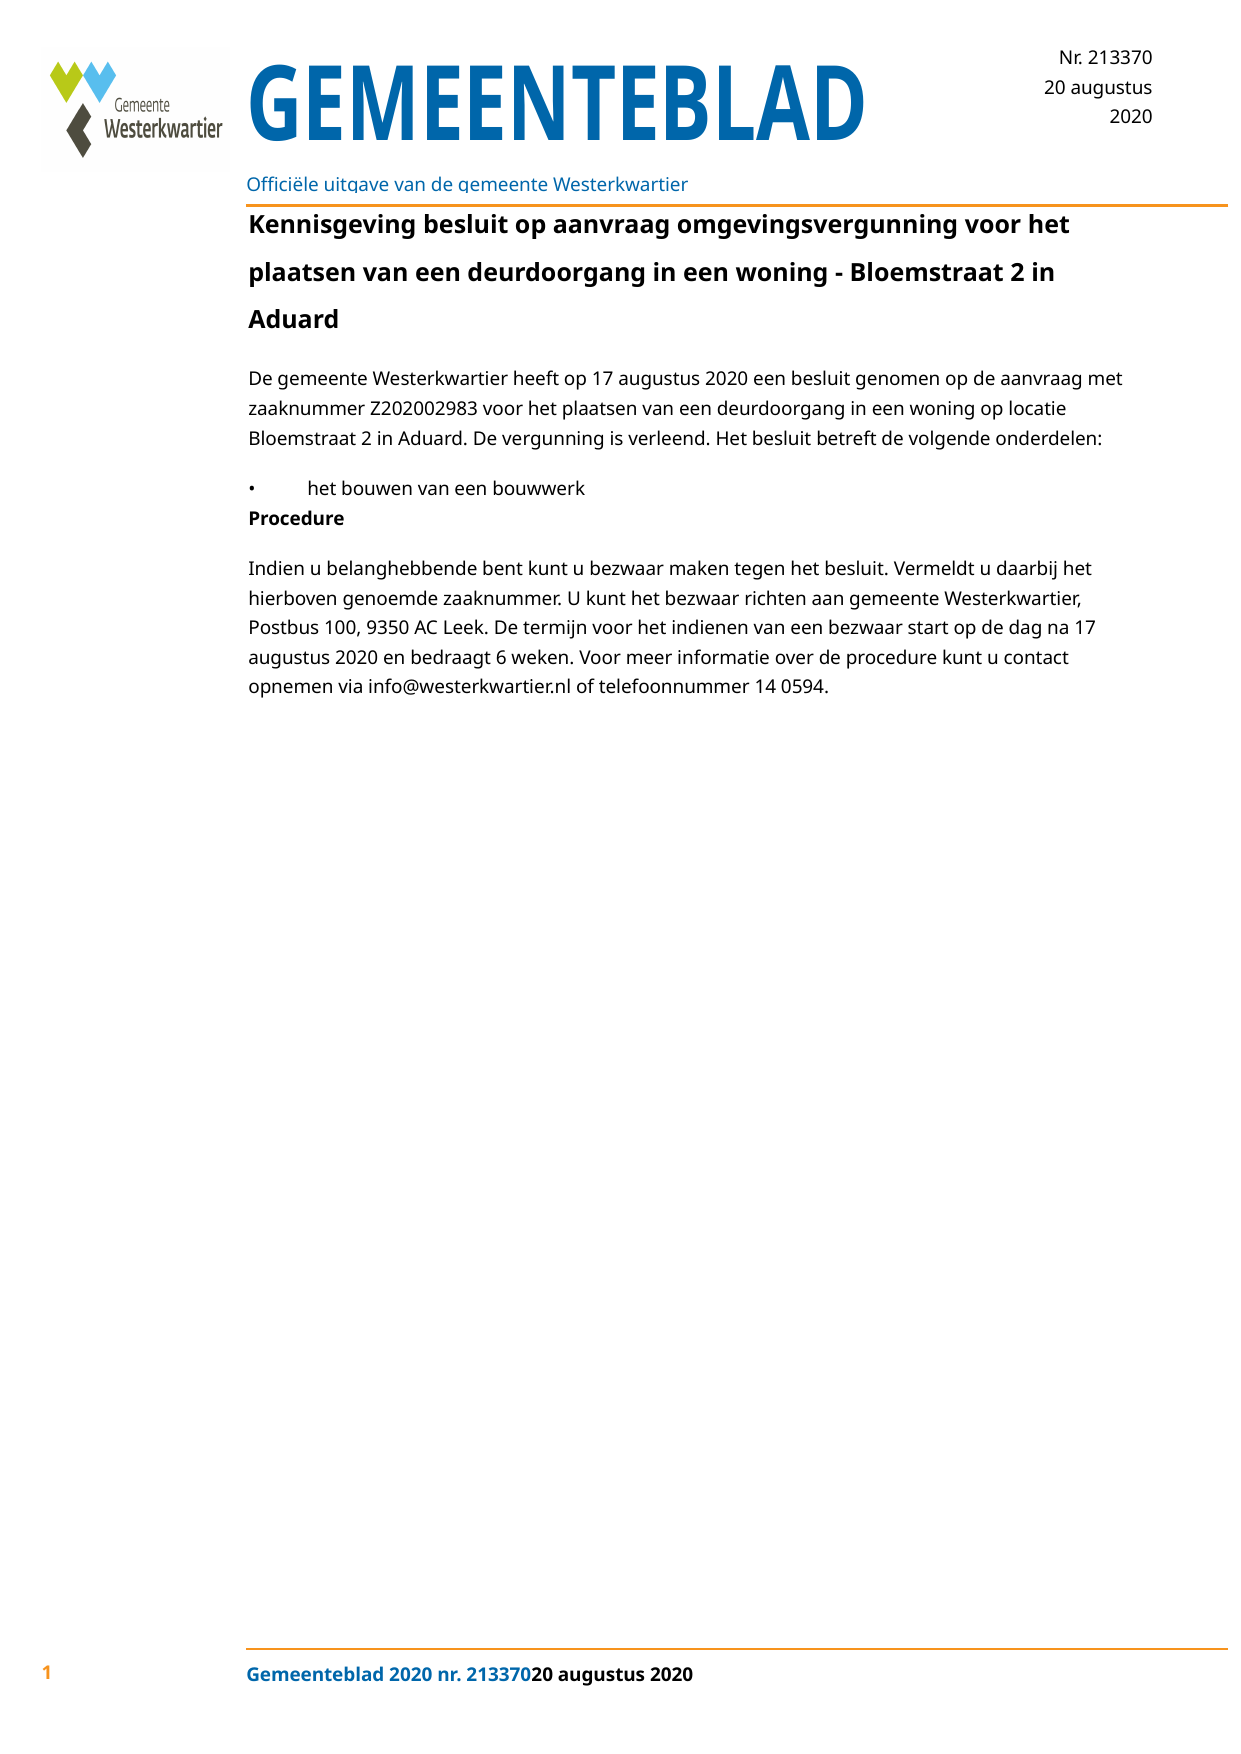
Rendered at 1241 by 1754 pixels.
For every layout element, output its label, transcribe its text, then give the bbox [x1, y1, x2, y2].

list het bouwen van een bouwwerk [248, 475, 1152, 501]
text Procedure [248, 505, 1152, 530]
text Indien u belanghebbende bent kunt u bezwaar maken tegen het besluit. Vermeldt u daarbij het hierboven genoemde zaaknummer. U kunt het bezwaar richten aan gemeente Westerkwartier, Postbus 100, 9350 AC Leek. De termijn voor het indienen van een bezwaar start op de dag na 17 augustus 2020 en bedraagt 6 weken. Voor meer informatie over de procedure kunt u contact opnemen via info@westerkwartier.nl of telefoonnummer 14 0594. [248, 555, 1152, 699]
text De gemeente Westerkwartier heeft op 17 augustus 2020 een besluit genomen op de aanvraag met zaaknummer Z202002983 voor het plaatsen van een deurdoorgang in een woning op locatie Bloemstraat 2 in Aduard. De vergunning is verleend. Het besluit betreft de volgende onderdelen: [248, 366, 1152, 450]
text Kennisgeving besluit op aanvraag omgevingsvergunning voor het plaatsen van een deurdoorgang in een woning - Bloemstraat 2 in Aduard [248, 207, 1152, 336]
picture [41, 47, 231, 172]
